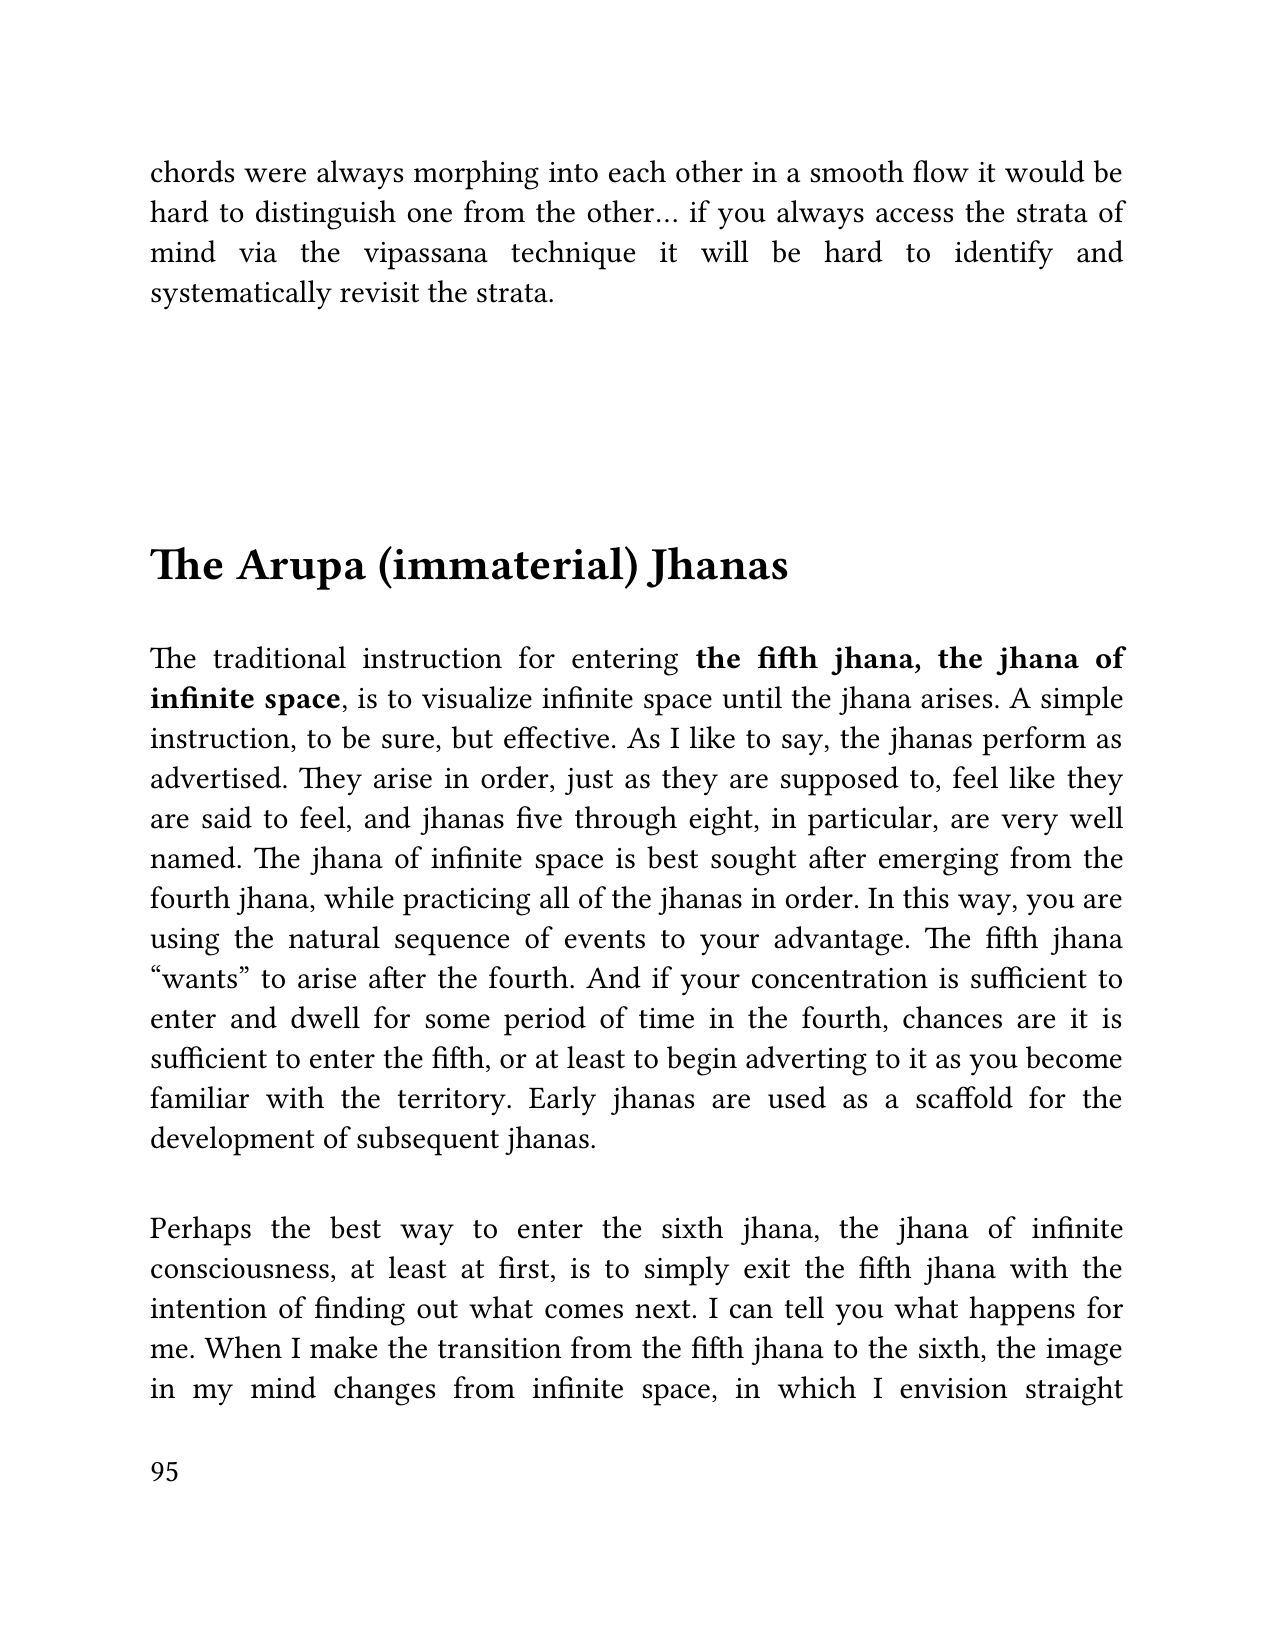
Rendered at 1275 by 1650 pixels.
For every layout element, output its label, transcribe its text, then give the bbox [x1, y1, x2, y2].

subtitle The Arupa (immaterial) Jhanas [150, 536, 1125, 591]
text chords were always morphing into each other in a smooth flow it would be hard to distinguish one from the other… if you always access the strata of mind via the vipassana technique it will be hard to identify and systematically revisit the strata. [150, 150, 1125, 310]
text Perhaps the best way to enter the sixth jhana, the jhana of infinite consciousness, at least at first, is to simply exit the fifth jhana with the intention of finding out what comes next. I can tell you what happens for me. When I make the transition from the fifth jhana to the sixth, the image in my mind changes from infinite space, in which I envision straight [150, 1206, 1125, 1406]
text The traditional instruction for entering the fifth jhana, the jhana of infinite space, is to visualize infinite space until the jhana arises. A simple instruction, to be sure, but effective. As I like to say, the jhanas perform as advertised. They arise in order, just as they are supposed to, feel like they are said to feel, and jhanas five through eight, in particular, are very well named. The jhana of infinite space is best sought after emerging from the fourth jhana, while practicing all of the jhanas in order. In this way, you are using the natural sequence of events to your advantage. The fifth jhana “wants” to arise after the fourth. And if your concentration is sufficient to enter and dwell for some period of time in the fourth, chances are it is sufficient to enter the fifth, or at least to begin adverting to it as you become familiar with the territory. Early jhanas are used as a scaffold for the development of subsequent jhanas. [150, 636, 1125, 1156]
